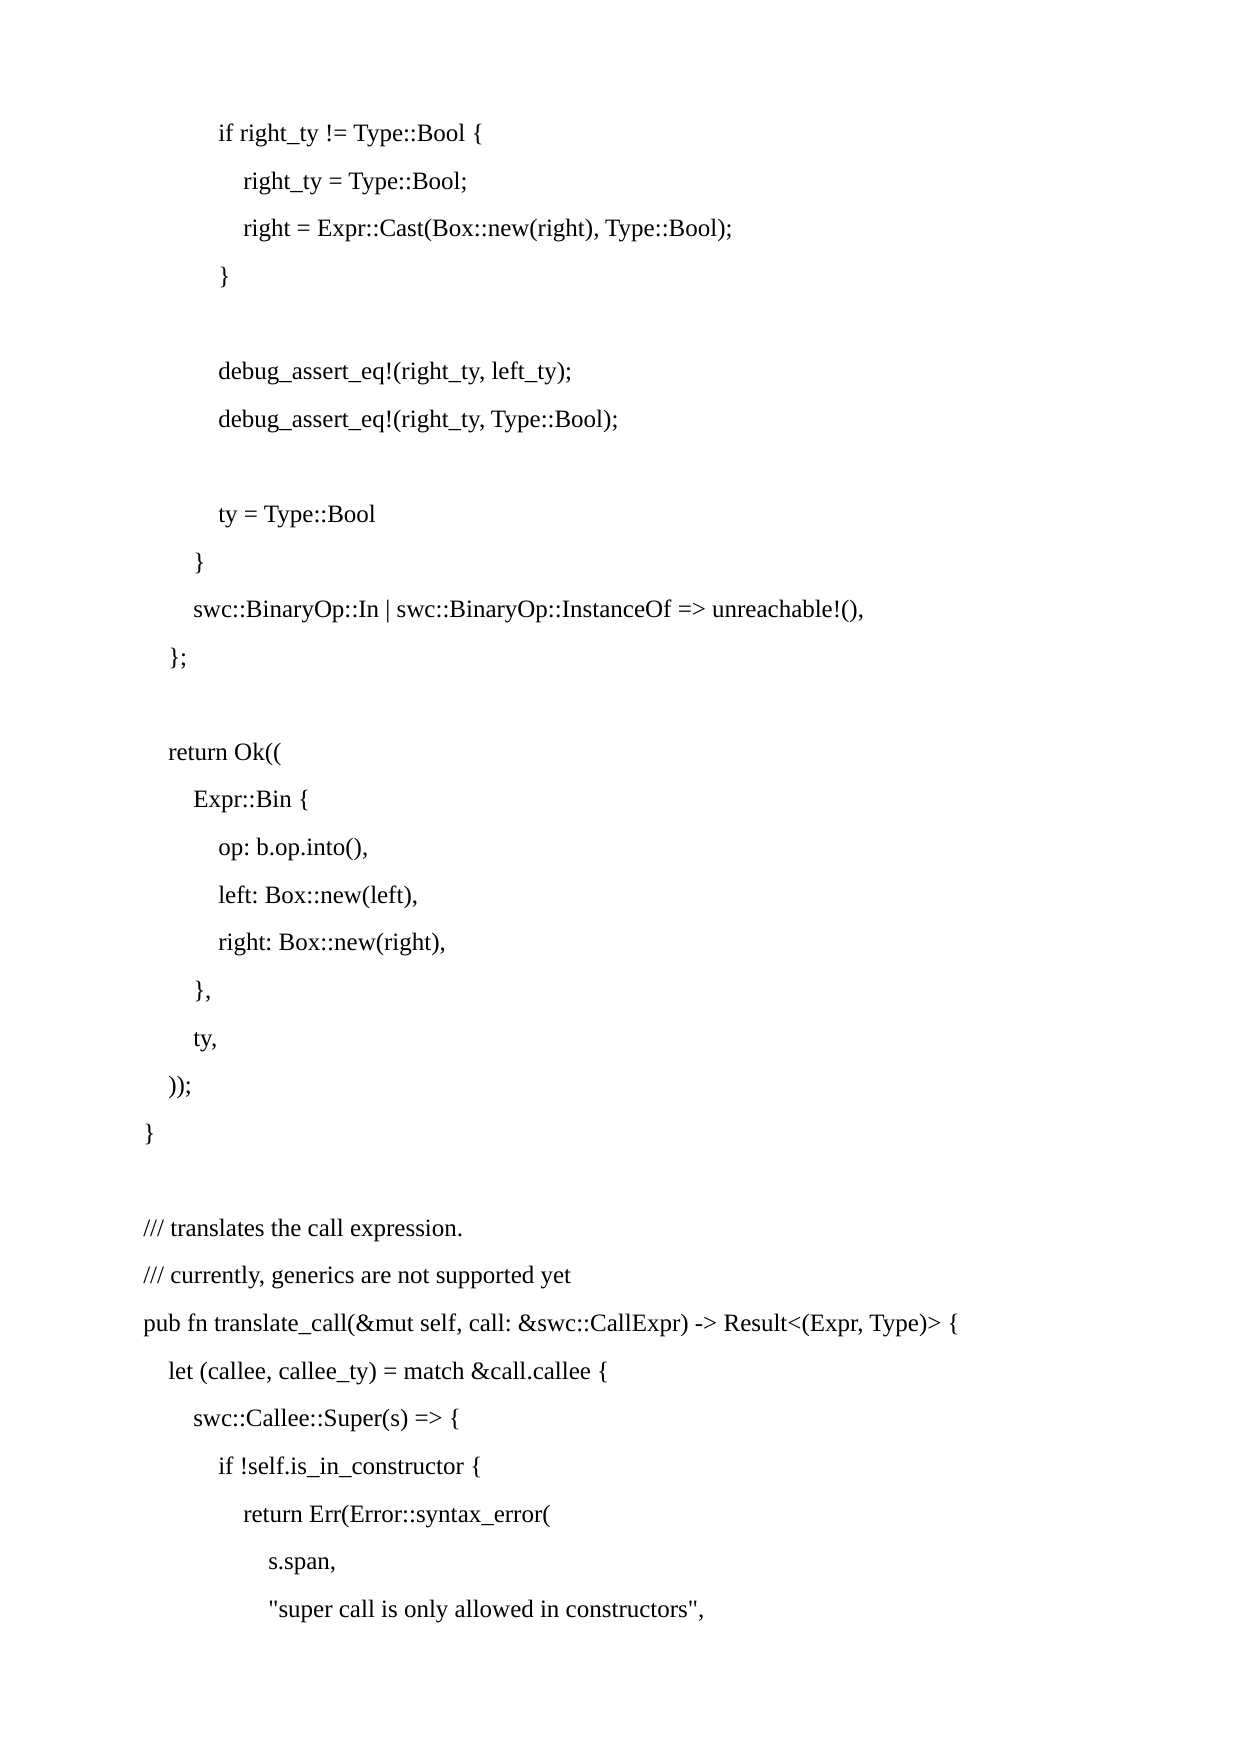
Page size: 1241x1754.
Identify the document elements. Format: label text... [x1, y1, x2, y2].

text }, [118, 975, 1122, 1004]
text } [118, 1118, 1122, 1147]
text debug_assert_eq!(right_ty, left_ty); [118, 356, 1122, 385]
text let (callee, callee_ty) = match &call.callee { [118, 1356, 1122, 1384]
text ty = Type::Bool [118, 499, 1122, 528]
text right_ty = Type::Bool; [118, 166, 1122, 194]
text debug_assert_eq!(right_ty, Type::Bool); [118, 404, 1122, 432]
text "super call is only allowed in constructors", [118, 1594, 1122, 1623]
text s.span, [118, 1546, 1122, 1575]
text swc::Callee::Super(s) => { [118, 1403, 1122, 1432]
text if right_ty != Type::Bool { [118, 118, 1122, 147]
text } [118, 547, 1122, 575]
text } [118, 261, 1122, 290]
text return Err(Error::syntax_error( [118, 1499, 1122, 1527]
text left: Box::new(left), [118, 880, 1122, 908]
text return Ok(( [118, 737, 1122, 766]
text op: b.op.into(), [118, 832, 1122, 861]
text /// currently, generics are not supported yet [118, 1261, 1122, 1289]
text if !self.is_in_constructor { [118, 1451, 1122, 1480]
text }; [118, 642, 1122, 671]
text right: Box::new(right), [118, 927, 1122, 956]
text ty, [118, 1023, 1122, 1051]
text swc::BinaryOp::In | swc::BinaryOp::InstanceOf => unreachable!(), [118, 594, 1122, 623]
text right = Expr::Cast(Box::new(right), Type::Bool); [118, 213, 1122, 242]
text Expr::Bin { [118, 784, 1122, 813]
text )); [118, 1070, 1122, 1099]
text /// translates the call expression. [118, 1213, 1122, 1242]
text pub fn translate_call(&mut self, call: &swc::CallExpr) -> Result<(Expr, Type)> { [118, 1308, 1122, 1337]
